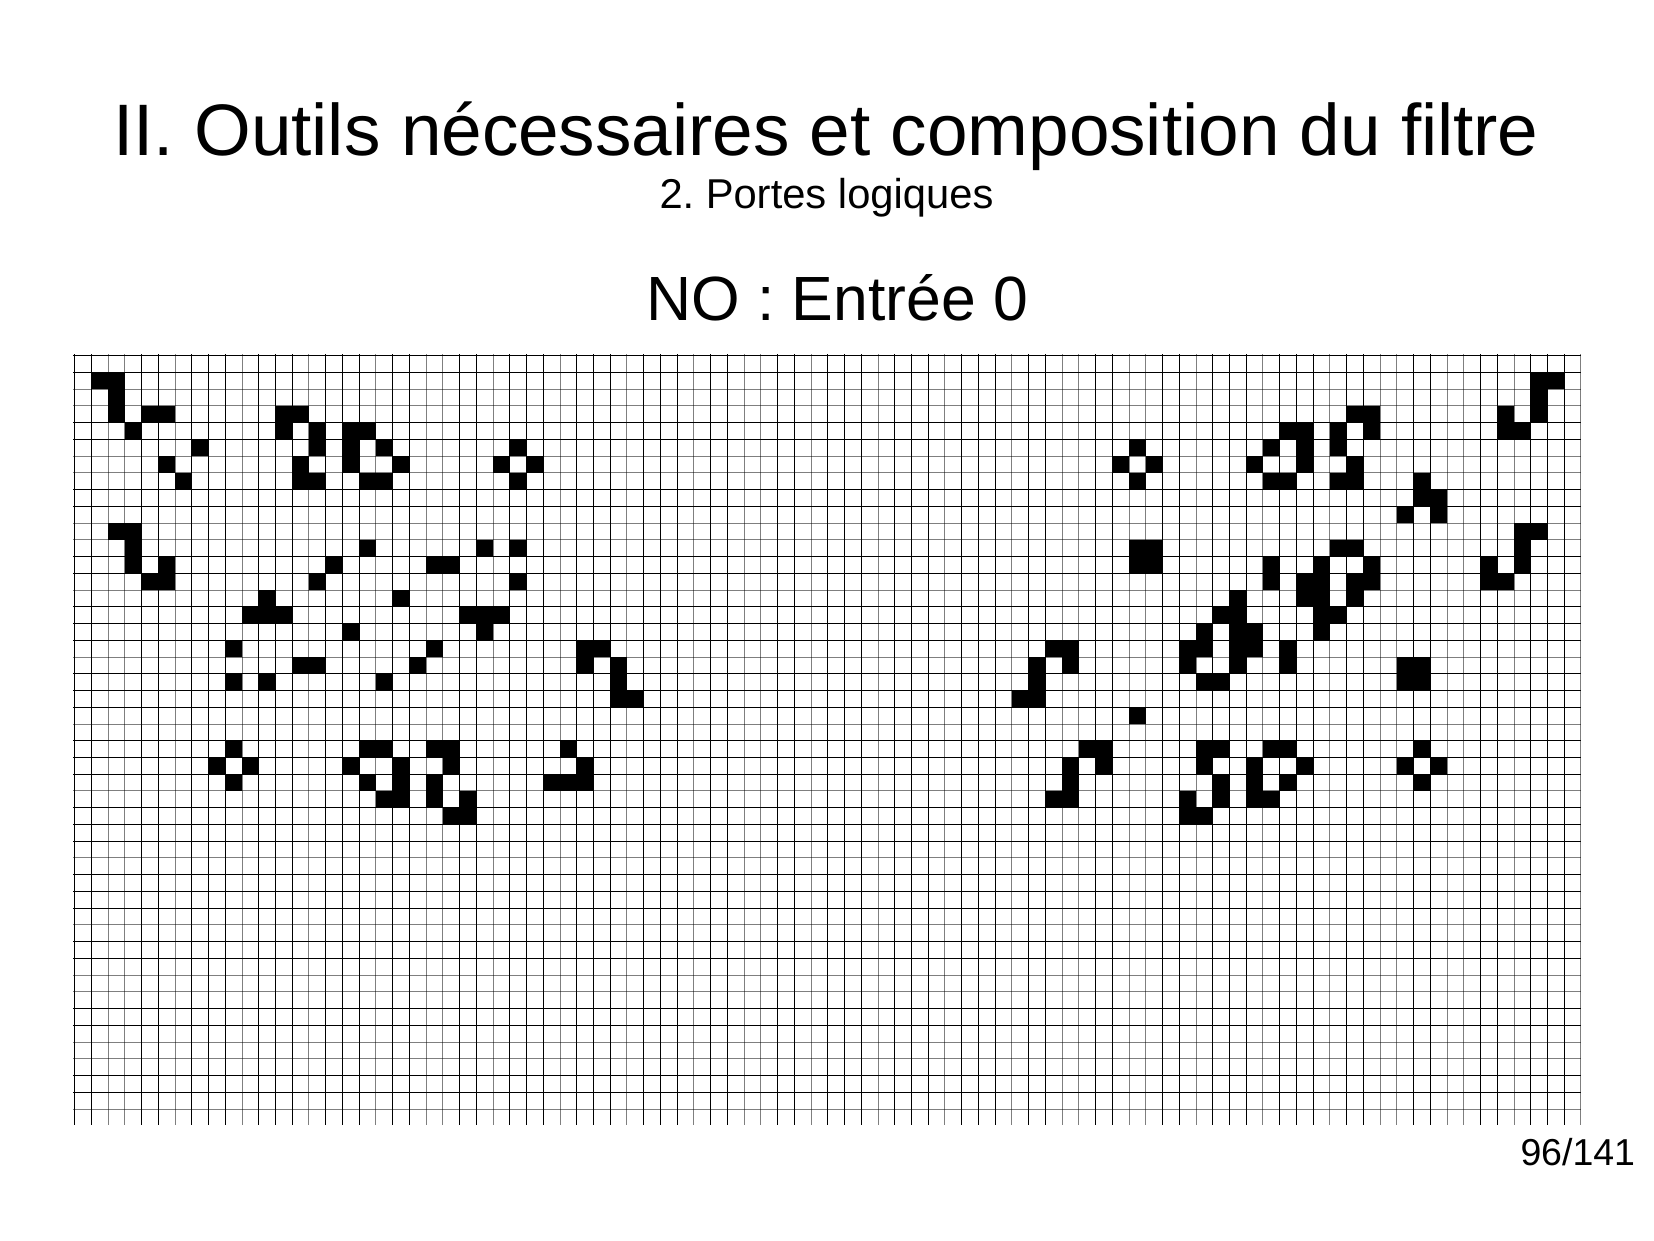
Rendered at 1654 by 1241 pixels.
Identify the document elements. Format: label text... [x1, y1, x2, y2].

text_box NO : Entrée 0 [631, 256, 1044, 342]
title II. Outils nécessaires et composition du filtre 2. Portes logiques [82, 49, 1571, 257]
text_box <number>/141 [1505, 1124, 1654, 1182]
picture [73, 354, 1581, 1125]
